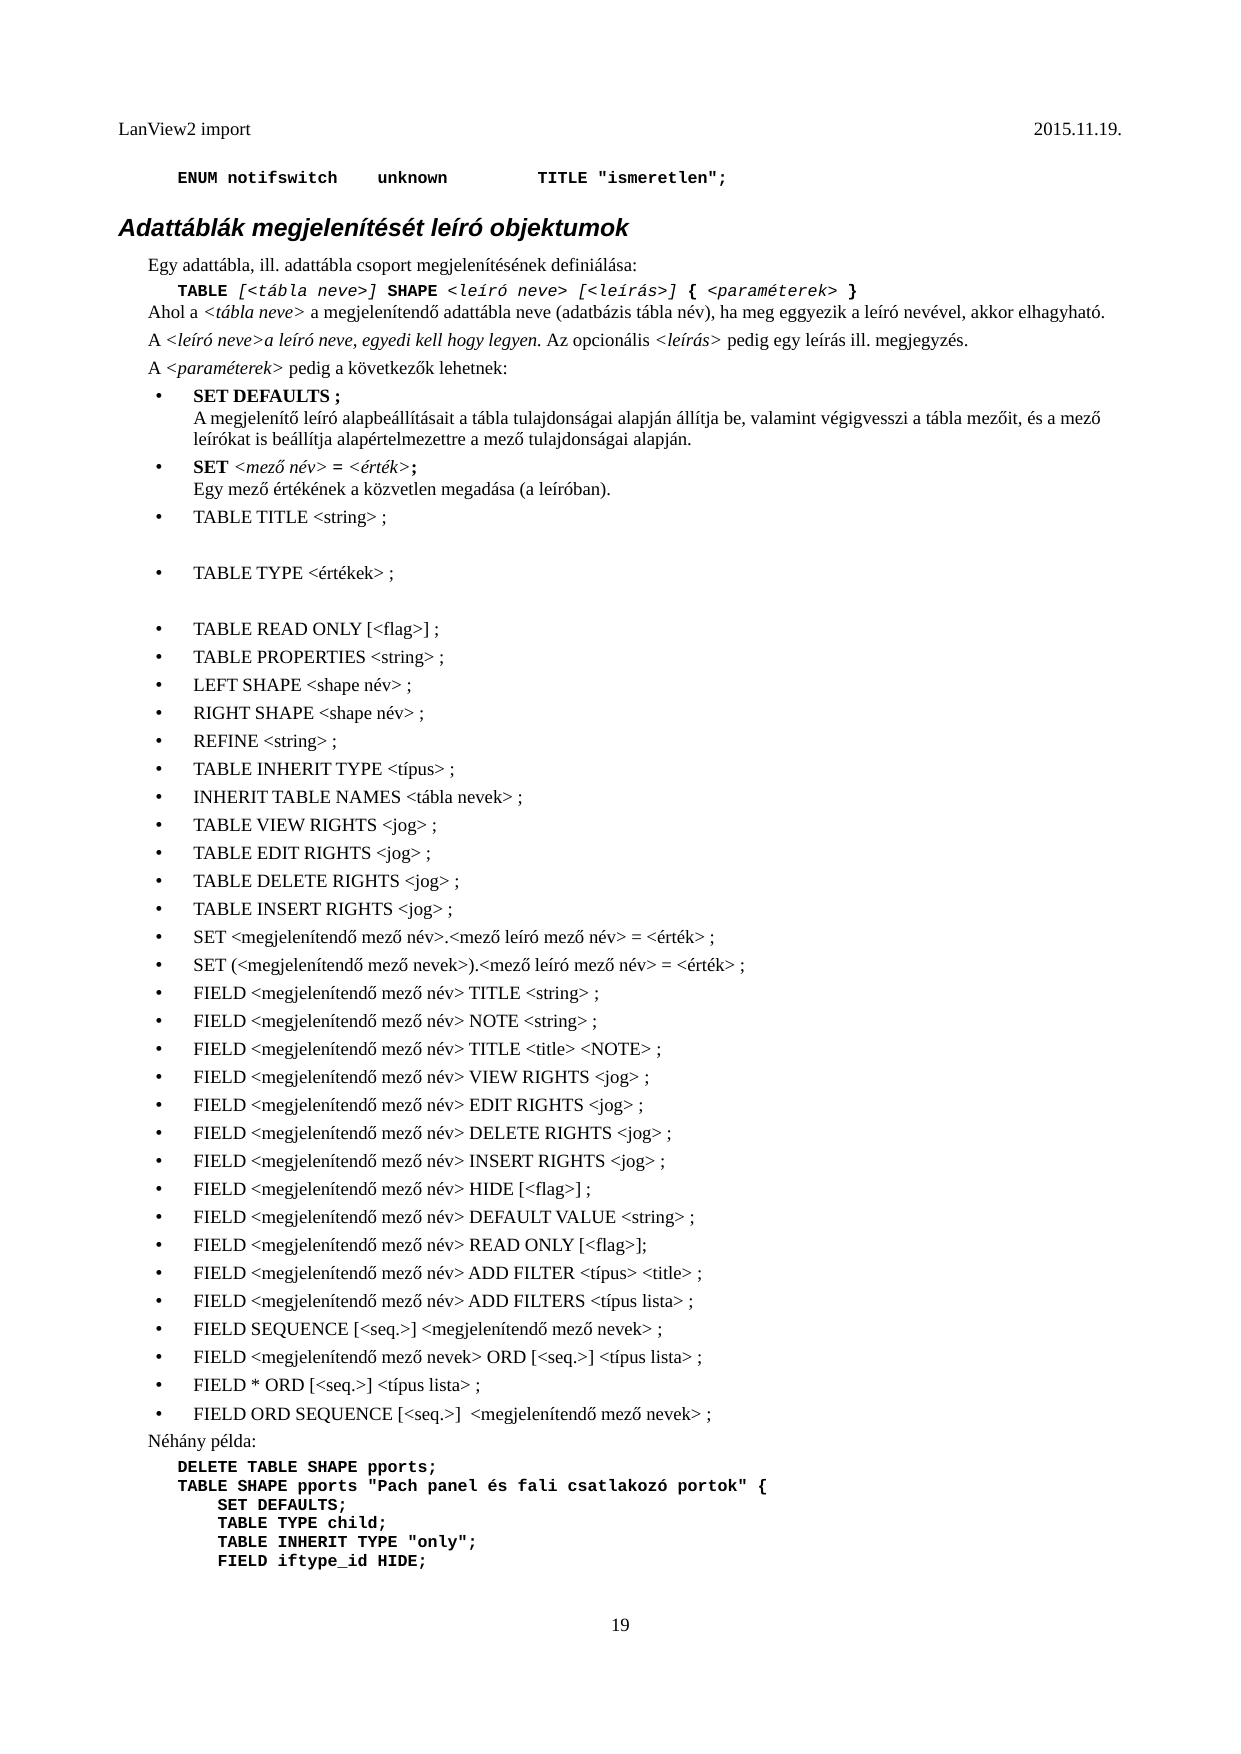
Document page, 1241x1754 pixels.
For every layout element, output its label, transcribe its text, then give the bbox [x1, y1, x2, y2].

list SET <mező név> = <érték>; Egy mező értékének a közvetlen megadása (a leíróban). [156, 456, 1122, 499]
text TABLE TYPE child; [177, 1515, 1122, 1534]
list FIELD <megjelenítendő mező név> VIEW RIGHTS <jog> ; [156, 1066, 1122, 1088]
text DELETE TABLE SHAPE pports; [177, 1458, 1122, 1477]
list FIELD ORD SEQUENCE [<seq.>] <megjelenítendő mező nevek> ; [156, 1402, 1122, 1424]
list TABLE TITLE <string> ; [156, 506, 1122, 527]
list TABLE DELETE RIGHTS <jog> ; [156, 870, 1122, 892]
list TABLE PROPERTIES <string> ; [156, 646, 1122, 667]
list SET DEFAULTS ; A megjelenítő leíró alapbeállításait a tábla tulajdonságai alapján állítja be, valamint végigvesszi a tábla mezőit, és a mező leírókat is beállítja alapértelmezettre a mező tulajdonságai alapján. [156, 385, 1122, 450]
list INHERIT TABLE NAMES <tábla nevek> ; [156, 786, 1122, 807]
list FIELD <megjelenítendő mező név> INSERT RIGHTS <jog> ; [156, 1150, 1122, 1172]
text A <leíró neve>a leíró neve, egyedi kell hogy legyen. Az opcionális <leírás> pedig egy leírás ill. megjegyzés. [118, 329, 1122, 351]
list SET <megjelenítendő mező név>.<mező leíró mező név> = <érték> ; [156, 926, 1122, 948]
text A <paraméterek> pedig a következők lehetnek: [118, 357, 1122, 378]
text Néhány példa: [118, 1430, 1122, 1452]
list FIELD <megjelenítendő mező név> READ ONLY [<flag>]; [156, 1234, 1122, 1256]
list FIELD <megjelenítendő mező név> DELETE RIGHTS <jog> ; [156, 1122, 1122, 1144]
list FIELD <megjelenítendő mező név> NOTE <string> ; [156, 1010, 1122, 1032]
list TABLE READ ONLY [<flag>] ; [156, 618, 1122, 639]
text SET DEFAULTS; [177, 1496, 1122, 1515]
subtitle Adattáblák megjelenítését leíró objektumok [118, 213, 1122, 242]
list TABLE TYPE <értékek> ; [156, 562, 1122, 583]
text Egy adattábla, ill. adattábla csoport megjelenítésének definiálása: [118, 254, 1122, 276]
list FIELD <megjelenítendő mező név> TITLE <title> <NOTE> ; [156, 1038, 1122, 1060]
text Ahol a <tábla neve> a megjelenítendő adattábla neve (adatbázis tábla név), ha meg eggyezik a leíró nevével, akkor elhagyható. [118, 301, 1122, 322]
list TABLE INSERT RIGHTS <jog> ; [156, 898, 1122, 919]
list FIELD <megjelenítendő mező nevek> ORD [<seq.>] <típus lista> ; [156, 1346, 1122, 1368]
list SET (<megjelenítendő mező nevek>).<mező leíró mező név> = <érték> ; [156, 954, 1122, 976]
text FIELD iftype_id HIDE; [177, 1553, 1122, 1572]
list RIGHT SHAPE <shape név> ; [156, 702, 1122, 723]
list FIELD <megjelenítendő mező név> ADD FILTERS <típus lista> ; [156, 1290, 1122, 1312]
text TABLE SHAPE pports "Pach panel és fali csatlakozó portok" { [177, 1477, 1122, 1496]
list FIELD SEQUENCE [<seq.>] <megjelenítendő mező nevek> ; [156, 1318, 1122, 1340]
text TABLE INHERIT TYPE "only"; [177, 1534, 1122, 1553]
list TABLE INHERIT TYPE <típus> ; [156, 758, 1122, 779]
list FIELD * ORD [<seq.>] <típus lista> ; [156, 1374, 1122, 1396]
list FIELD <megjelenítendő mező név> TITLE <string> ; [156, 982, 1122, 1004]
list FIELD <megjelenítendő mező név> DEFAULT VALUE <string> ; [156, 1206, 1122, 1228]
list LEFT SHAPE <shape név> ; [156, 674, 1122, 695]
text ENUM notifswitch unknown TITLE "ismeretlen"; [177, 169, 1122, 188]
list FIELD <megjelenítendő mező név> ADD FILTER <típus> <title> ; [156, 1262, 1122, 1284]
text TABLE [<tábla neve>] SHAPE <leíró neve> [<leírás>] { <paraméterek> } [177, 282, 1122, 301]
list FIELD <megjelenítendő mező név> HIDE [<flag>] ; [156, 1178, 1122, 1200]
list TABLE VIEW RIGHTS <jog> ; [156, 814, 1122, 836]
list FIELD <megjelenítendő mező név> EDIT RIGHTS <jog> ; [156, 1094, 1122, 1116]
list TABLE EDIT RIGHTS <jog> ; [156, 842, 1122, 863]
list REFINE <string> ; [156, 730, 1122, 751]
